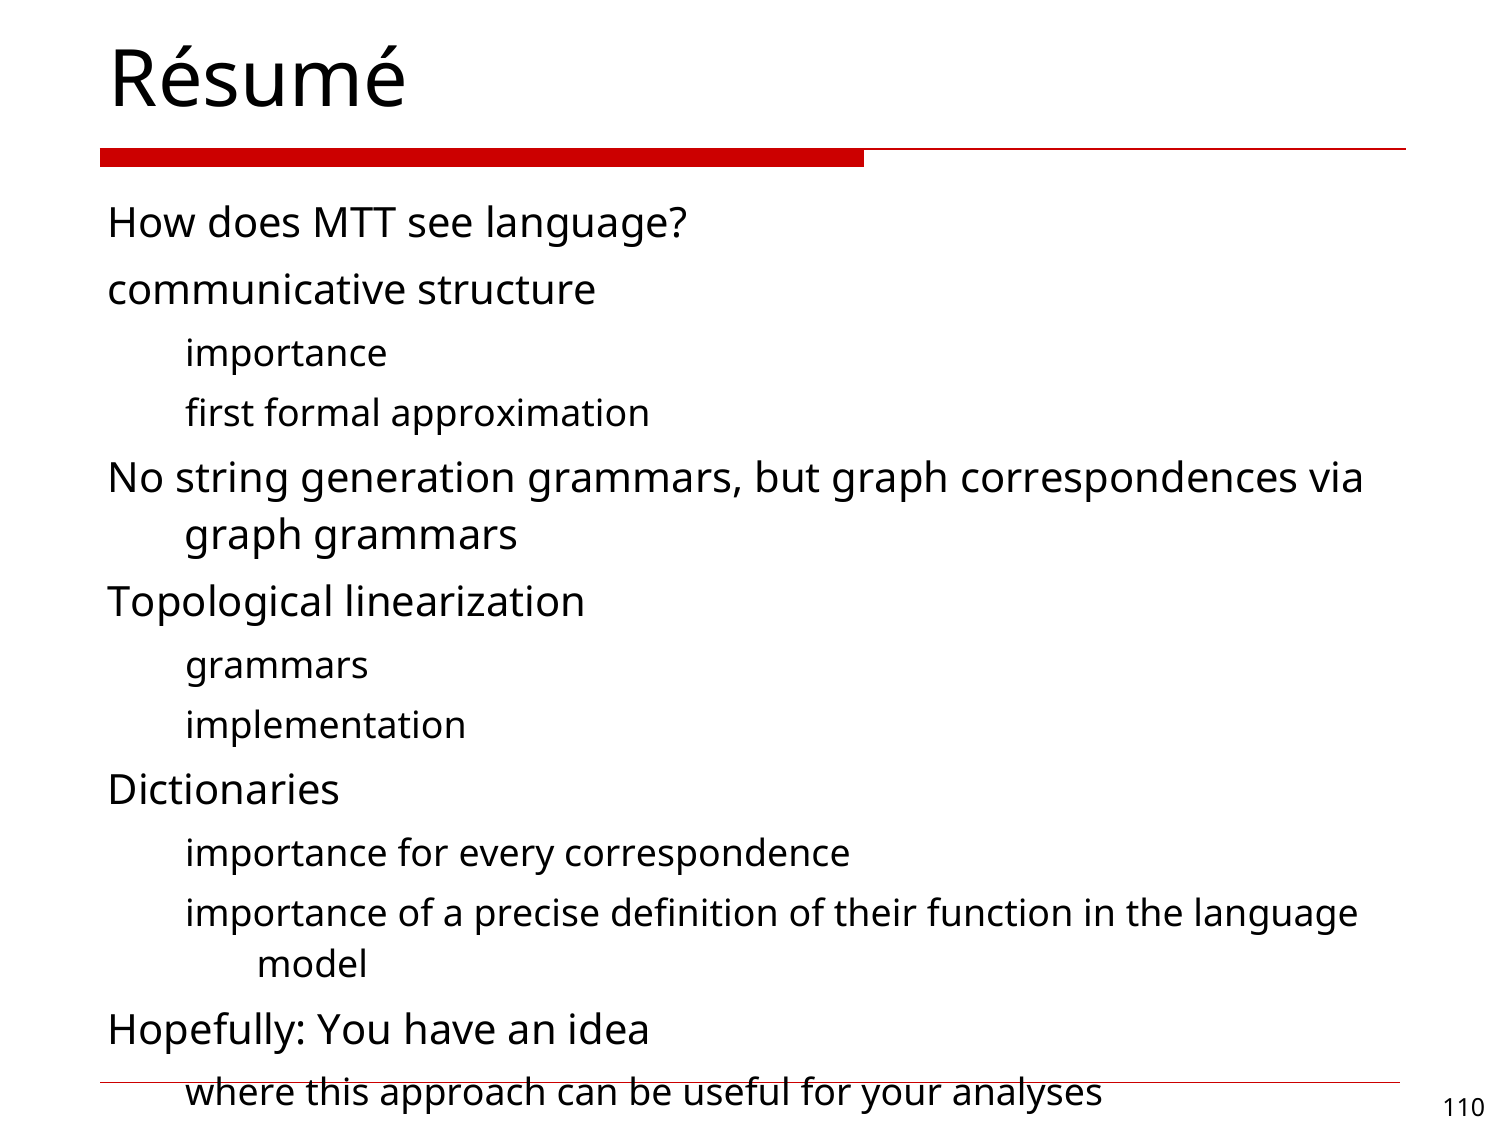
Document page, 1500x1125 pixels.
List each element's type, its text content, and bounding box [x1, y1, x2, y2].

list How does MTT see language? communicative structure importance first formal approximation No string generation grammars, but graph correspondences via graph grammars Topological linearization grammars implementation Dictionaries importance for every correspondence importance of a precise definition of their function in the language model Hopefully: You have an idea where this approach can be useful for your analyses where the problems are More about MTT under http://www.olst.umontreal.ca/textdownloadeng.html [92, 184, 1406, 1086]
title Résumé [94, 26, 1407, 138]
